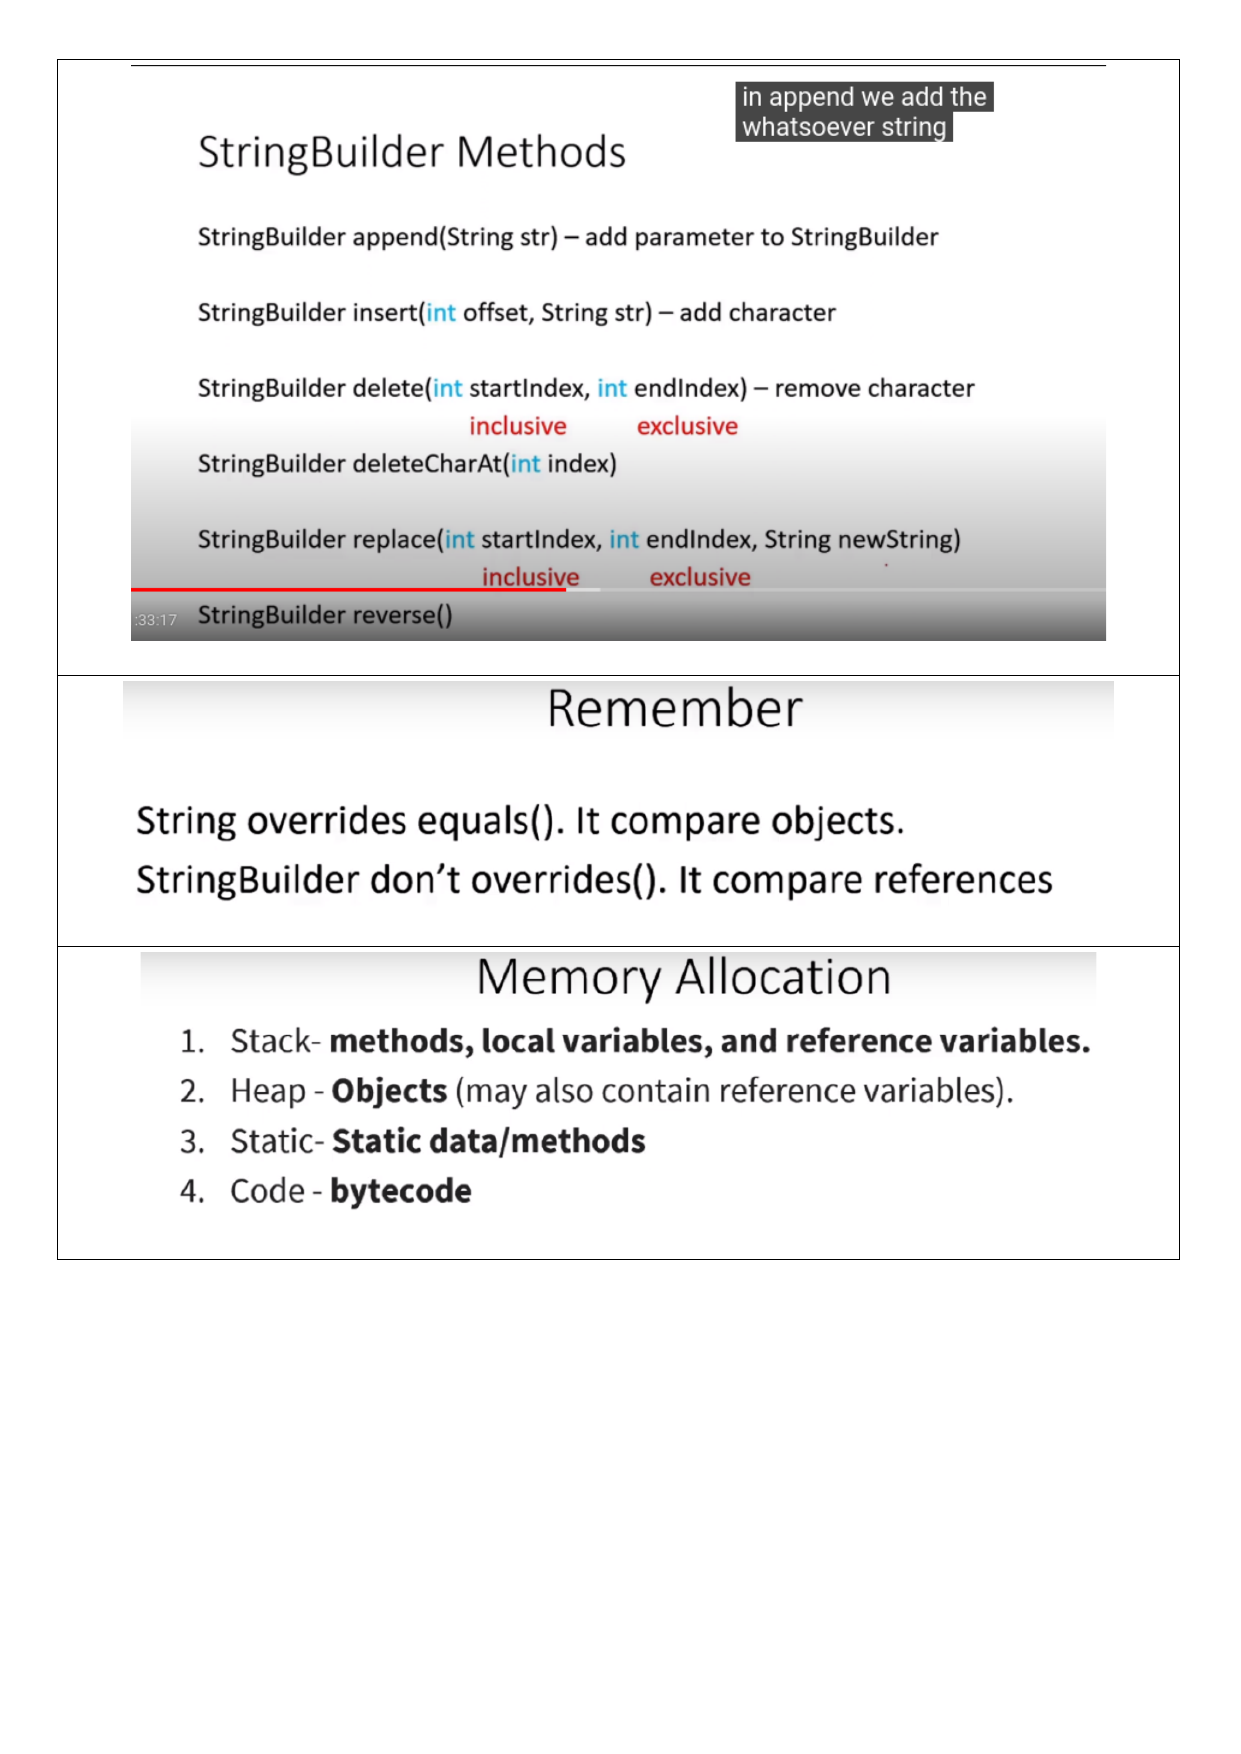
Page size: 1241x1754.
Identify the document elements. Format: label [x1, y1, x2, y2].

table_cell [58, 676, 1179, 946]
table_cell [58, 60, 1179, 675]
table_cell [58, 947, 1179, 1259]
